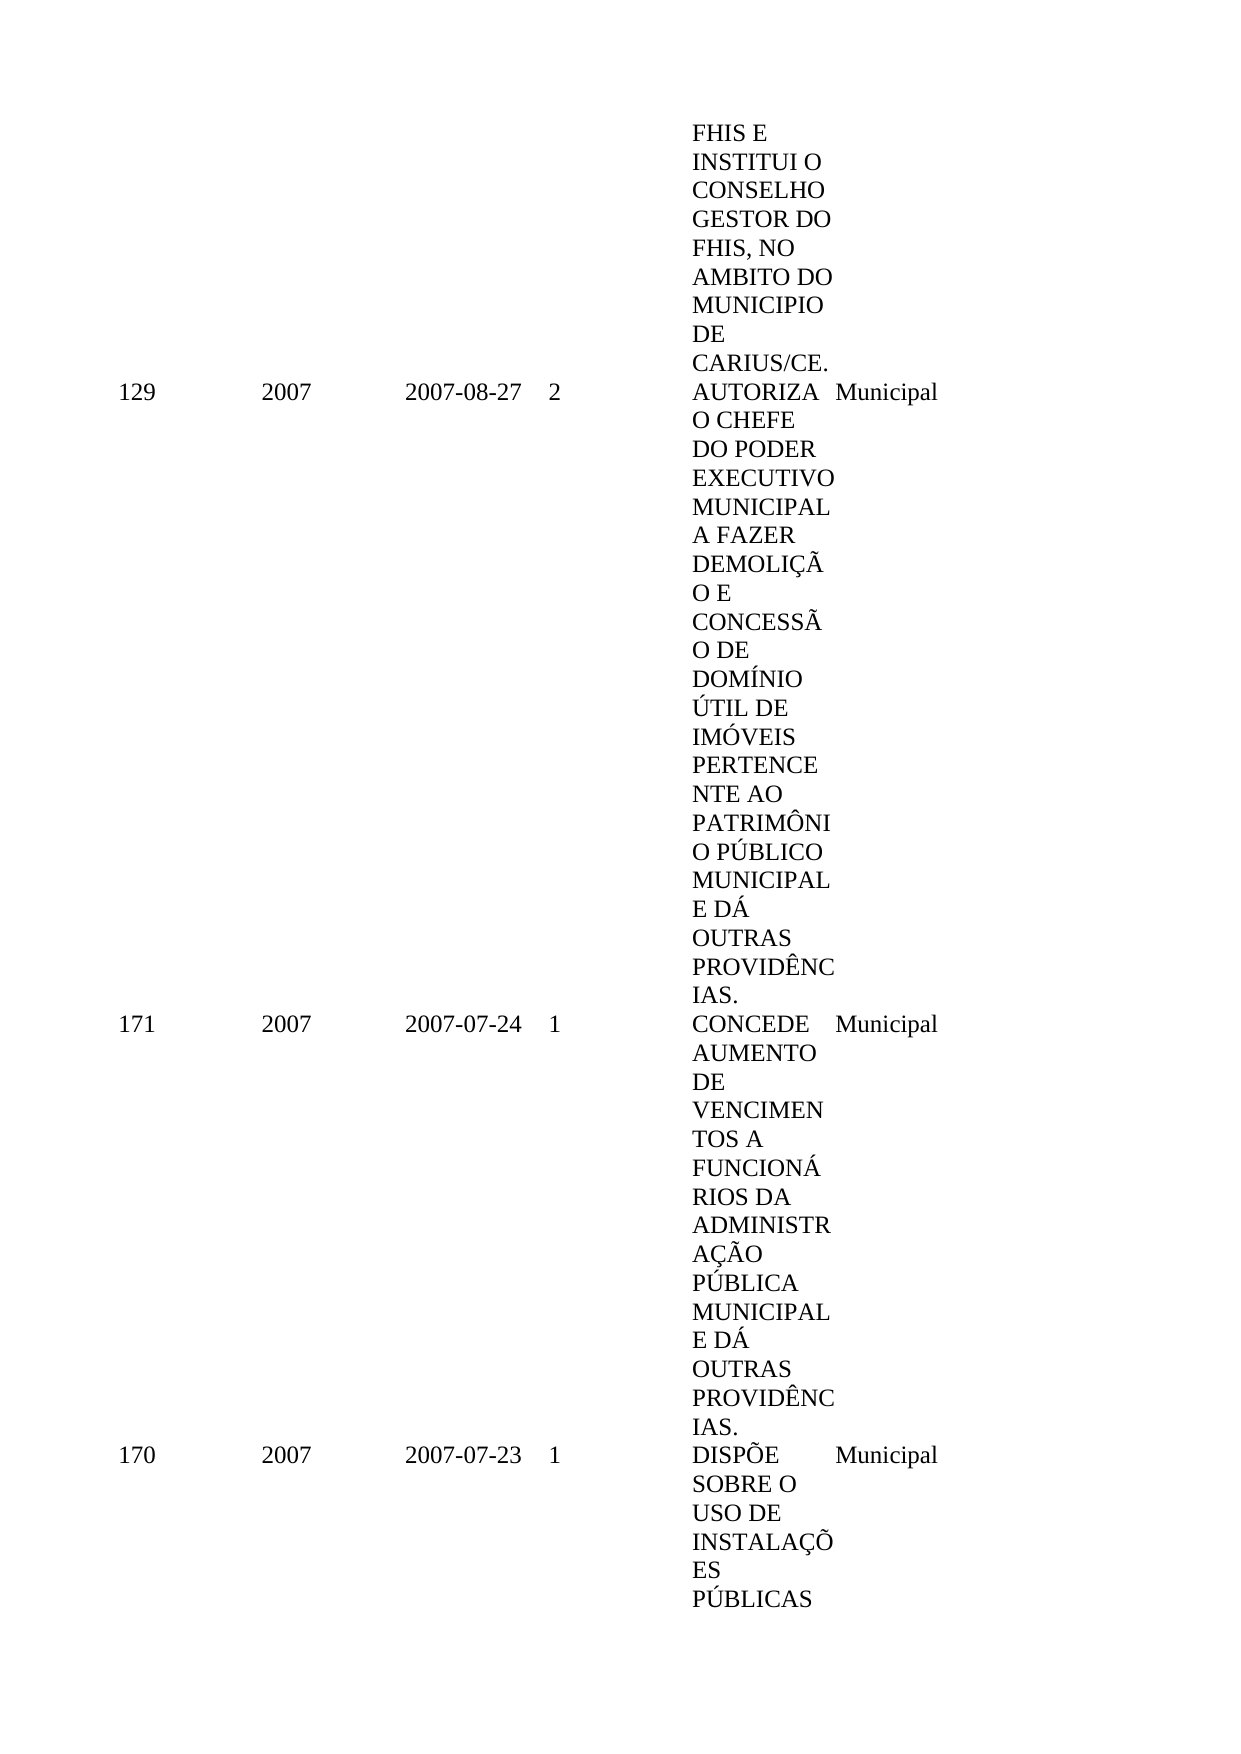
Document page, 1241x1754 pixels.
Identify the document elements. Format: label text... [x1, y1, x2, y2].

table_cell 2007 [261, 1009, 405, 1441]
table_cell [548, 118, 692, 377]
table_cell 2007-08-27 [405, 377, 548, 1009]
table_cell [979, 118, 1122, 377]
table_cell Municipal [835, 1441, 979, 1613]
table_cell [979, 377, 1122, 1009]
table_cell 1 [548, 1009, 692, 1441]
table_cell [835, 118, 979, 377]
table_cell [979, 1009, 1122, 1441]
table_cell CONCEDE AUMENTO DE VENCIMENTOS A FUNCIONÁRIOS DA ADMINISTRAÇÃO PÚBLICA MUNICIPAL E DÁ OUTRAS PROVIDÊNCIAS. [692, 1009, 835, 1441]
table_cell [979, 1441, 1122, 1613]
table_cell [261, 118, 405, 377]
table_cell DISPÕE SOBRE O USO DE INSTALAÇÕES PÚBLICAS [692, 1441, 835, 1613]
table_cell 2007-07-24 [405, 1009, 548, 1441]
table_cell 2007 [261, 1441, 405, 1613]
table_cell Municipal [835, 377, 979, 1009]
table_cell 2007-07-23 [405, 1441, 548, 1613]
table_cell - FHIS E INSTITUI O CONSELHO GESTOR DO FHIS, NO AMBITO DO MUNICIPIO DE CARIUS/CE. [692, 118, 835, 377]
table_cell 2 [548, 377, 692, 1009]
table_cell 171 [118, 1009, 261, 1441]
table_cell Municipal [835, 1009, 979, 1441]
table_cell 129 [118, 377, 261, 1009]
table_cell 170 [118, 1441, 261, 1613]
table_cell [405, 118, 548, 377]
table_cell 2007 [261, 377, 405, 1009]
table_cell 1 [548, 1441, 692, 1613]
table_cell [118, 118, 261, 377]
table_cell AUTORIZA O CHEFE DO PODER EXECUTIVO MUNICIPAL A FAZER DEMOLIÇÃO E CONCESSÃO DE DOMÍNIO ÚTIL DE IMÓVEIS PERTENCENTE AO PATRIMÔNIO PÚBLICO MUNICIPAL E DÁ OUTRAS PROVIDÊNCIAS. [692, 377, 835, 1009]
